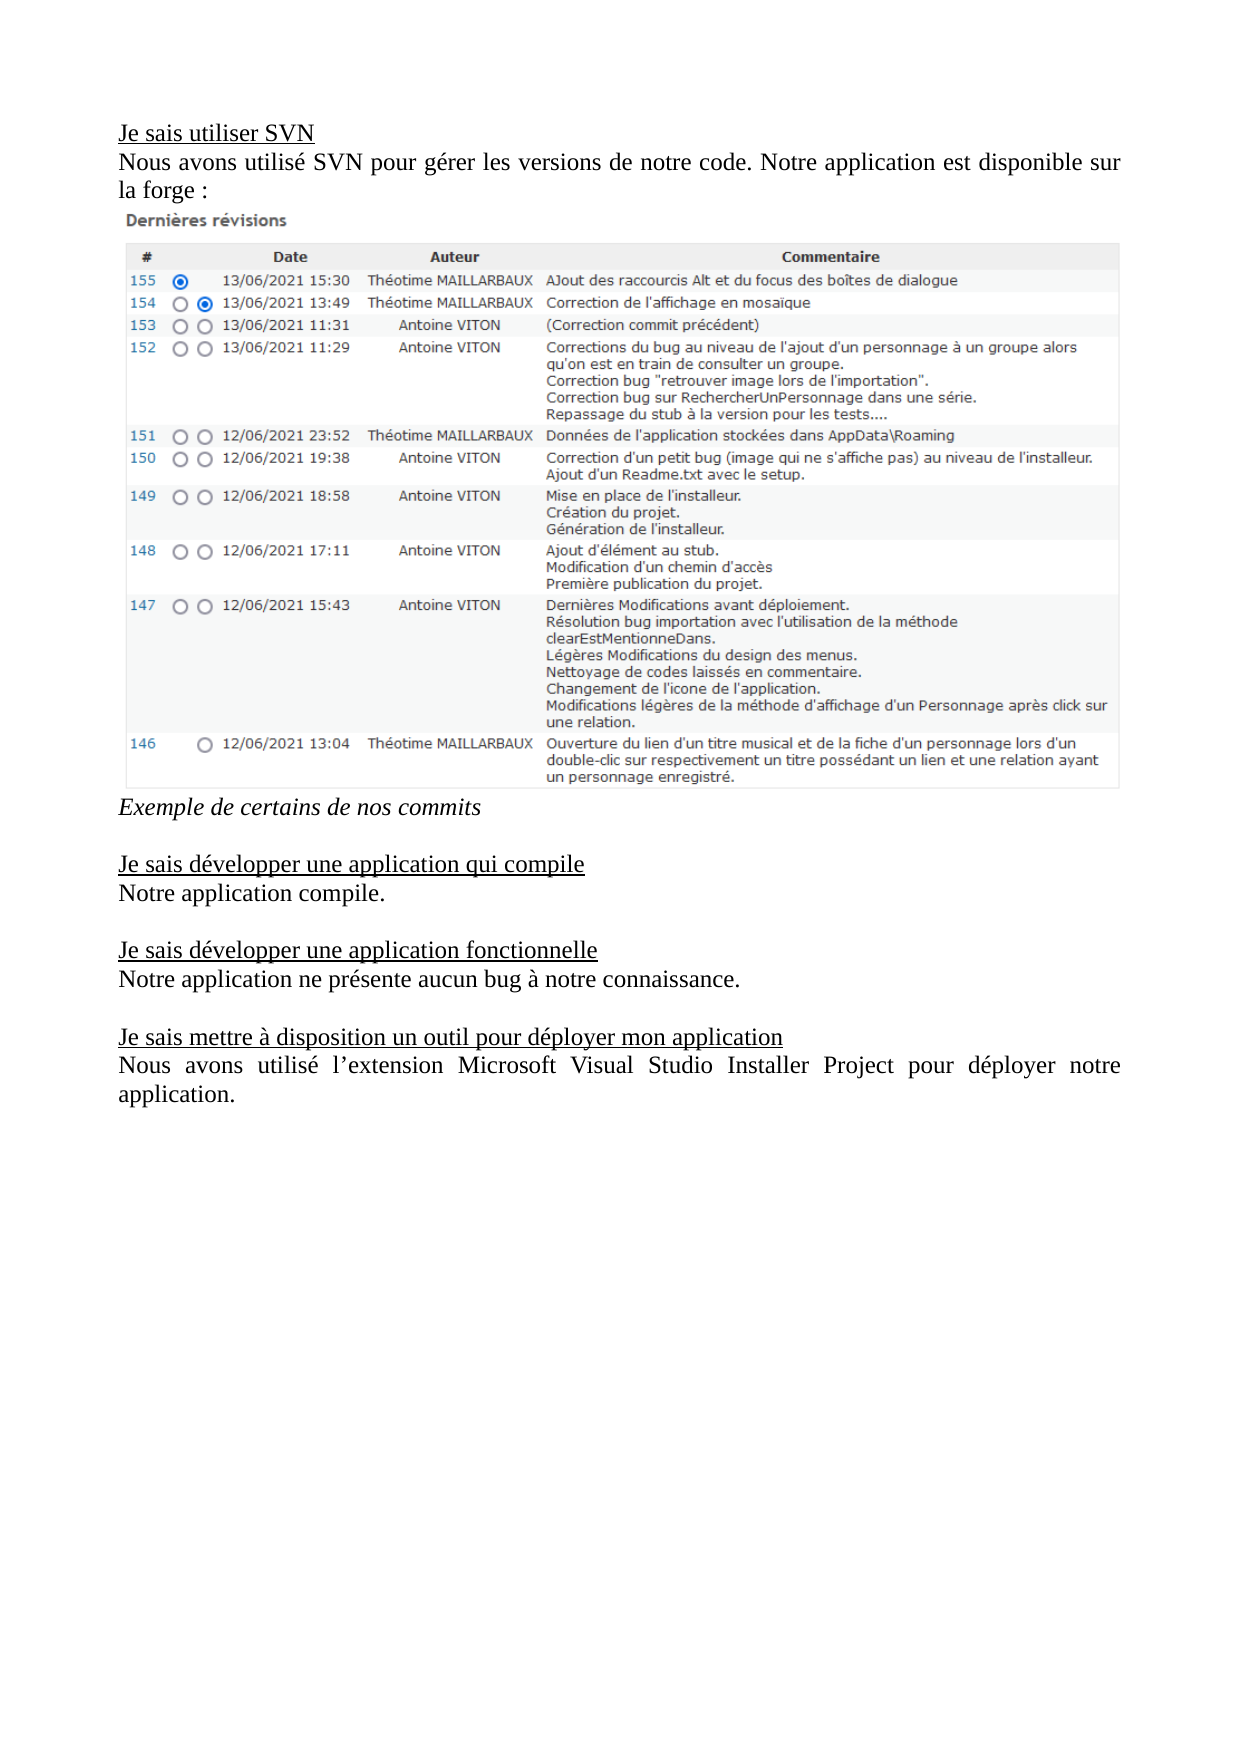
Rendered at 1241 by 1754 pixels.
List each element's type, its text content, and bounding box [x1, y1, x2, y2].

text Je sais mettre à disposition un outil pour déployer mon application [118, 1022, 1122, 1050]
text Nous avons utilisé SVN pour gérer les versions de notre code. Notre application est disponible sur la forge : [118, 147, 1122, 204]
text Notre application ne présente aucun bug à notre connaissance. [118, 964, 1122, 993]
text Nous avons utilisé l’extension Microsoft Visual Studio Installer Project pour déployer notre application. [118, 1050, 1122, 1108]
text Notre application compile. [118, 878, 1122, 907]
text Je sais développer une application qui compile [118, 849, 1122, 878]
text Je sais utiliser SVN [118, 118, 1122, 147]
picture [118, 204, 1123, 792]
text Je sais développer une application fonctionnelle [118, 935, 1122, 964]
text Exemple de certains de nos commits [118, 792, 1122, 820]
